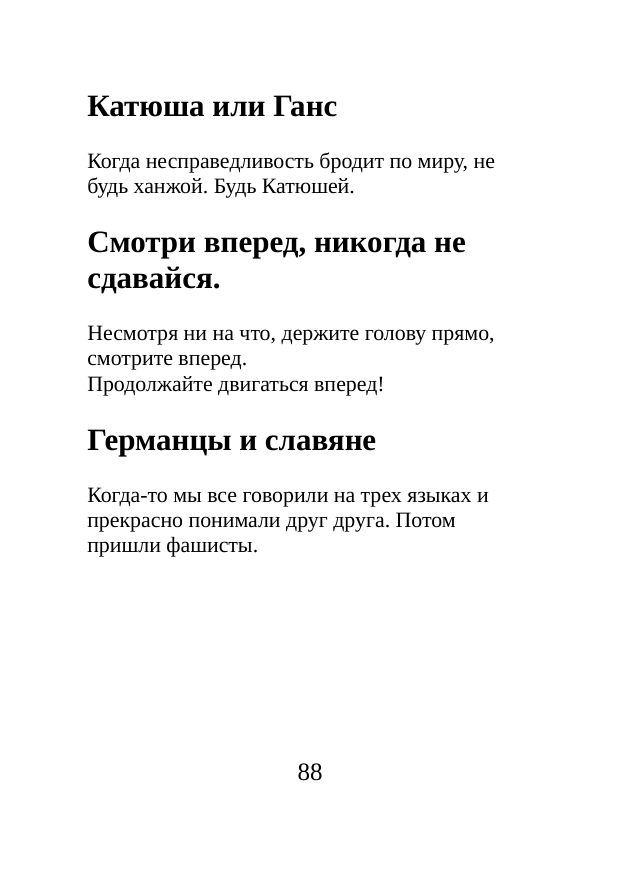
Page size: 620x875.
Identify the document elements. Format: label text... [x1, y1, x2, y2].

text Смотри вперед, никогда не сдавайся. [87, 223, 532, 295]
text Когда несправедливость бродит по миру, не будь ханжой. Будь Катюшей. [87, 148, 532, 198]
text Несмотря ни на что, держите голову прямо, смотрите вперед. [87, 320, 532, 371]
text Продолжайте двигаться вперед! [87, 371, 532, 396]
text Когда-то мы все говорили на трех языках и прекрасно понимали друг друга. Потом пришли фашисты. [87, 482, 532, 558]
text Германцы и славяне [87, 421, 532, 457]
text Катюша или Ганс [87, 87, 532, 123]
